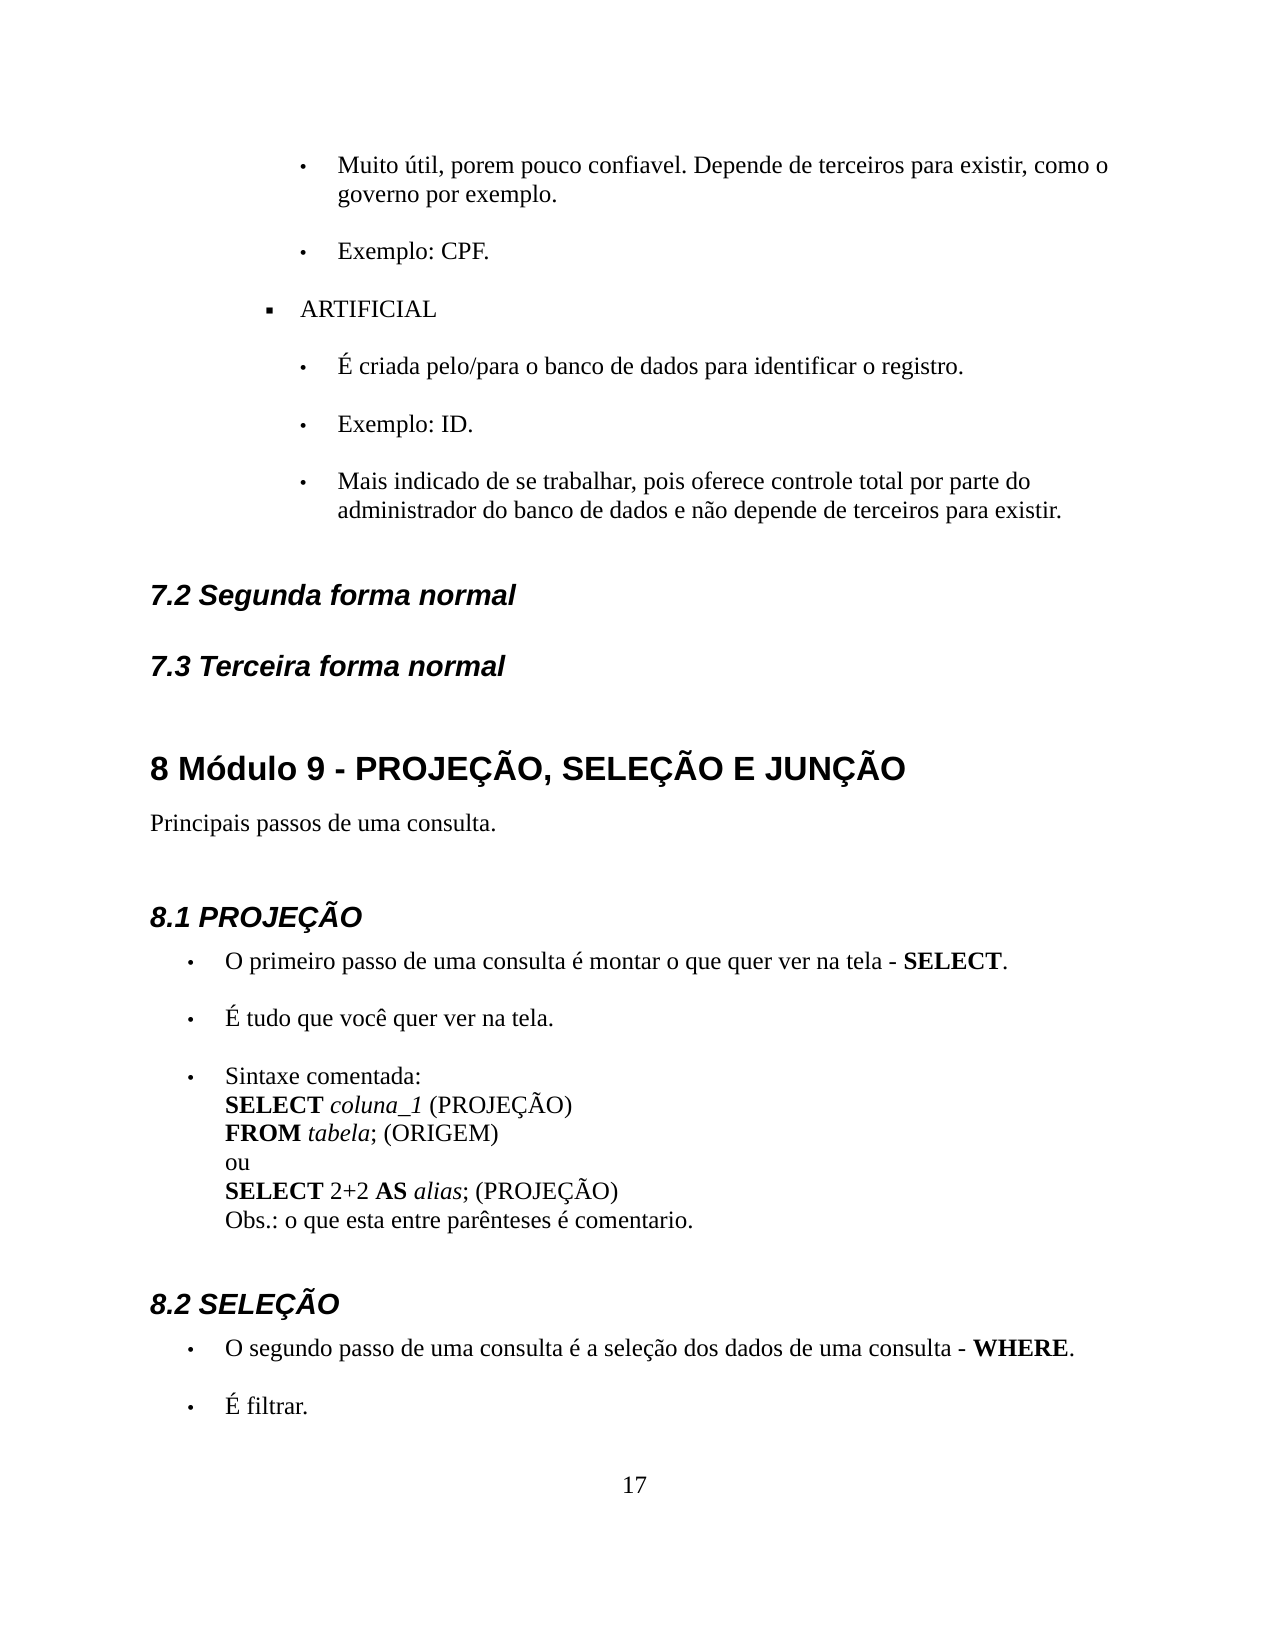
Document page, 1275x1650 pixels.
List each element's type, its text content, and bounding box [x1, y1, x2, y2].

subtitle 7.2 Segunda forma normal [150, 577, 1125, 611]
list É filtrar. [187, 1391, 1125, 1419]
list O primeiro passo de uma consulta é montar o que quer ver na tela - SELECT. [187, 946, 1125, 1003]
subtitle 8.2 SELEÇÃO [150, 1287, 1125, 1321]
list Mais indicado de se trabalhar, pois oferece controle total por parte do administrador do banco de dados e não depende de terceiros para existir. [300, 466, 1125, 552]
list O segundo passo de uma consulta é a seleção dos dados de uma consulta - WHERE. [187, 1333, 1125, 1391]
subtitle 8.1 PROJEÇÃO [150, 900, 1125, 933]
list É tudo que você quer ver na tela. [187, 1003, 1125, 1061]
list Sintaxe comentada: SELECT coluna_1 (PROJEÇÃO) FROM tabela; (ORIGEM) ou SELECT 2+2 AS alias; (PROJEÇÃO) Obs.: o que esta entre parênteses é comentario. [187, 1061, 1125, 1262]
list Exemplo: ID. [300, 409, 1125, 466]
list ARTIFICIAL [262, 294, 1125, 351]
text Principais passos de uma consulta. [150, 808, 1125, 866]
subtitle 7.3 Terceira forma normal [150, 648, 1125, 682]
list Muito útil, porem pouco confiavel. Depende de terceiros para existir, como o governo por exemplo. [300, 150, 1125, 236]
list Exemplo: CPF. [300, 236, 1125, 294]
subtitle 8 Módulo 9 - PROJEÇÃO, SELEÇÃO E JUNÇÃO [150, 748, 1125, 787]
list É criada pelo/para o banco de dados para identificar o registro. [300, 351, 1125, 409]
